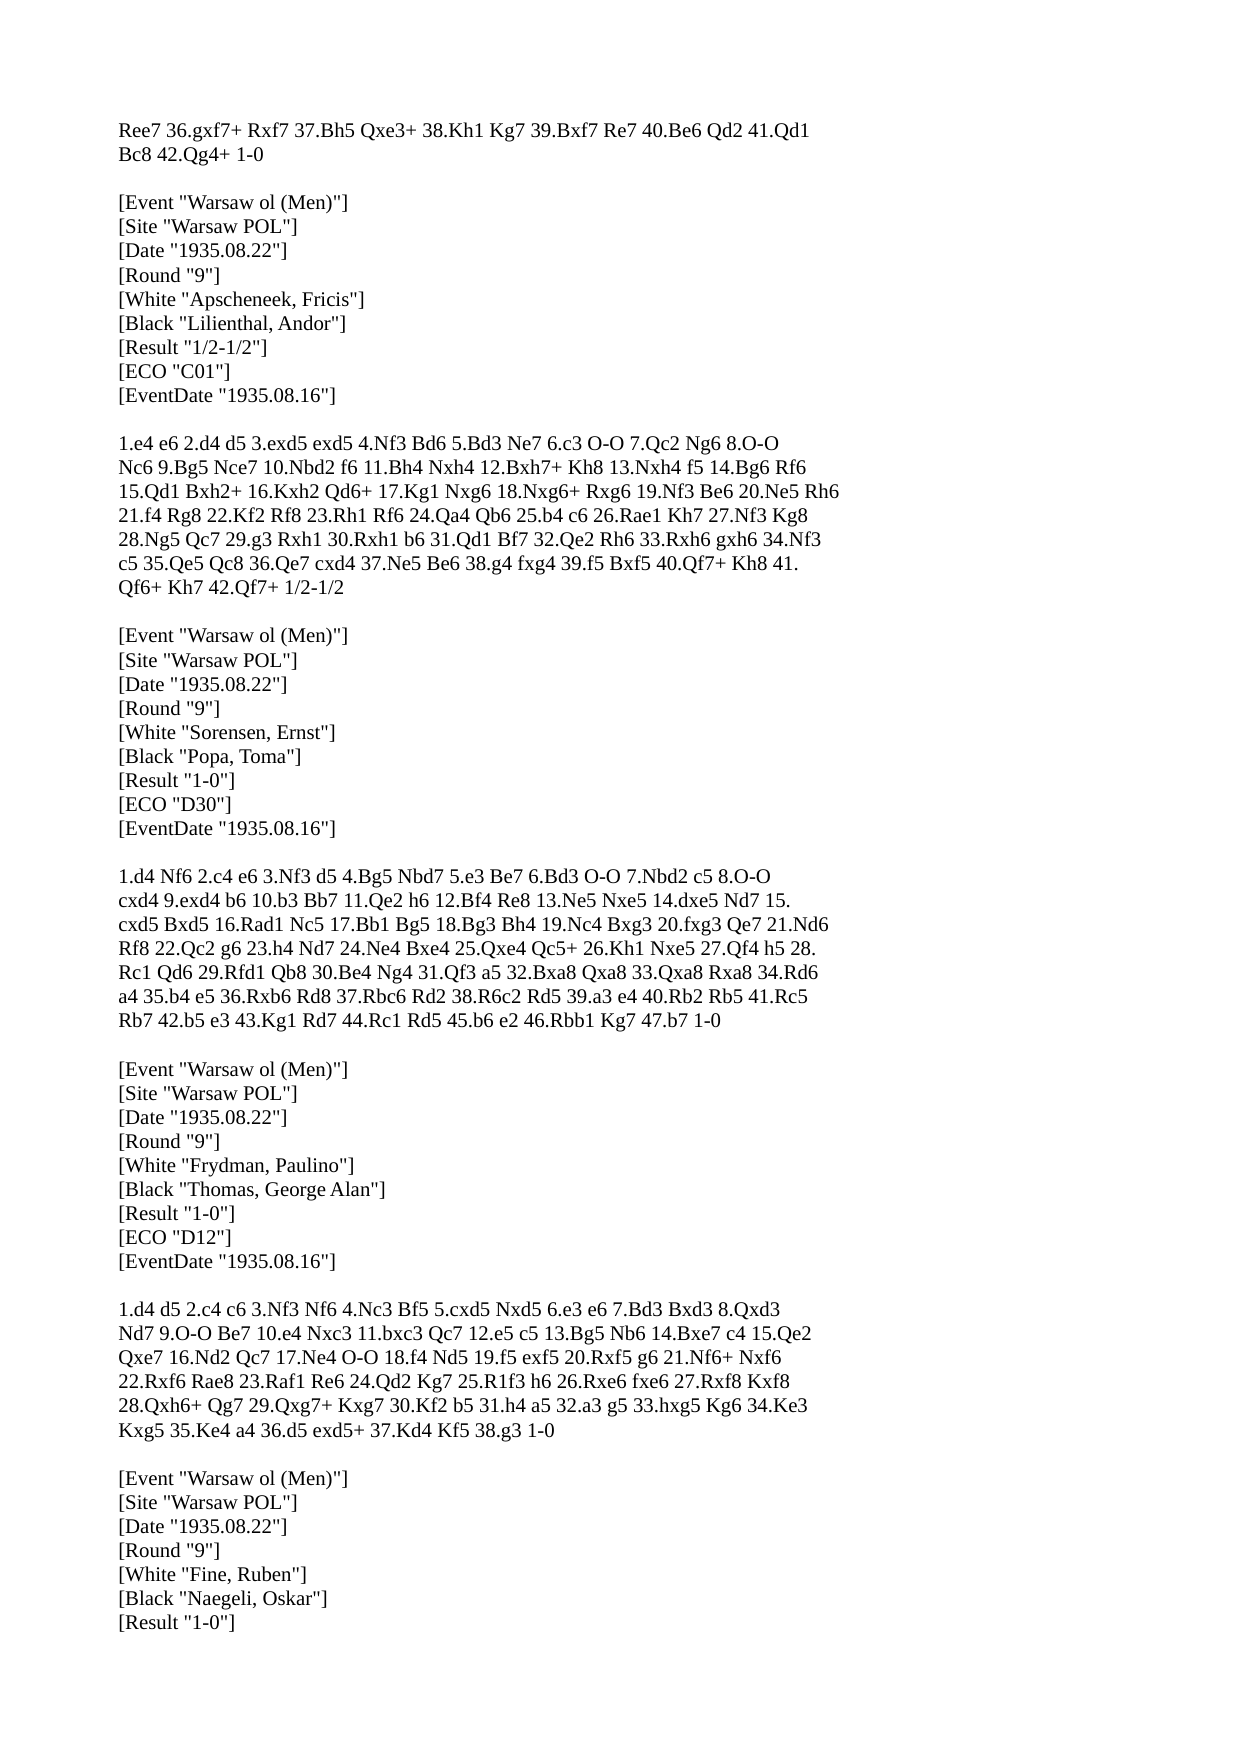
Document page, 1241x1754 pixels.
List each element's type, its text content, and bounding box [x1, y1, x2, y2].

text [Black "Popa, Toma"] [118, 744, 1122, 768]
text cxd5 Bxd5 16.Rad1 Nc5 17.Bb1 Bg5 18.Bg3 Bh4 19.Nc4 Bxg3 20.fxg3 Qe7 21.Nd6 [118, 912, 1122, 936]
text [White "Frydman, Paulino"] [118, 1153, 1122, 1177]
text [EventDate "1935.08.16"] [118, 383, 1122, 407]
text [Round "9"] [118, 1538, 1122, 1562]
text Nc6 9.Bg5 Nce7 10.Nbd2 f6 11.Bh4 Nxh4 12.Bxh7+ Kh8 13.Nxh4 f5 14.Bg6 Rf6 [118, 455, 1122, 479]
text 1.e4 e6 2.d4 d5 3.exd5 exd5 4.Nf3 Bd6 5.Bd3 Ne7 6.c3 O-O 7.Qc2 Ng6 8.O-O [118, 431, 1122, 455]
text 21.f4 Rg8 22.Kf2 Rf8 23.Rh1 Rf6 24.Qa4 Qb6 25.b4 c6 26.Rae1 Kh7 27.Nf3 Kg8 [118, 503, 1122, 527]
text [EventDate "1935.08.16"] [118, 816, 1122, 840]
text [EventDate "1935.08.16"] [118, 1249, 1122, 1273]
text [Event "Warsaw ol (Men)"] [118, 1466, 1122, 1490]
text Rc1 Qd6 29.Rfd1 Qb8 30.Be4 Ng4 31.Qf3 a5 32.Bxa8 Qxa8 33.Qxa8 Rxa8 34.Rd6 [118, 960, 1122, 984]
text [White "Fine, Ruben"] [118, 1562, 1122, 1586]
text [Event "Warsaw ol (Men)"] [118, 623, 1122, 647]
text Kxg5 35.Ke4 a4 36.d5 exd5+ 37.Kd4 Kf5 38.g3 1-0 [118, 1417, 1122, 1442]
text 15.Qd1 Bxh2+ 16.Kxh2 Qd6+ 17.Kg1 Nxg6 18.Nxg6+ Rxg6 19.Nf3 Be6 20.Ne5 Rh6 [118, 479, 1122, 503]
text [Date "1935.08.22"] [118, 1105, 1122, 1129]
text 28.Qxh6+ Qg7 29.Qxg7+ Kxg7 30.Kf2 b5 31.h4 a5 32.a3 g5 33.hxg5 Kg6 34.Ke3 [118, 1393, 1122, 1417]
text [Round "9"] [118, 1129, 1122, 1153]
text [Result "1-0"] [118, 768, 1122, 792]
text [Black "Naegeli, Oskar"] [118, 1586, 1122, 1610]
text [Date "1935.08.22"] [118, 238, 1122, 262]
text Qxe7 16.Nd2 Qc7 17.Ne4 O-O 18.f4 Nd5 19.f5 exf5 20.Rxf5 g6 21.Nf6+ Nxf6 [118, 1345, 1122, 1369]
text 22.Rxf6 Rae8 23.Raf1 Re6 24.Qd2 Kg7 25.R1f3 h6 26.Rxe6 fxe6 27.Rxf8 Kxf8 [118, 1369, 1122, 1393]
text [Event "Warsaw ol (Men)"] [118, 190, 1122, 214]
text [Site "Warsaw POL"] [118, 1490, 1122, 1514]
text Ree7 36.gxf7+ Rxf7 37.Bh5 Qxe3+ 38.Kh1 Kg7 39.Bxf7 Re7 40.Be6 Qd2 41.Qd1 [118, 118, 1122, 142]
text [White "Sorensen, Ernst"] [118, 720, 1122, 744]
text c5 35.Qe5 Qc8 36.Qe7 cxd4 37.Ne5 Be6 38.g4 fxg4 39.f5 Bxf5 40.Qf7+ Kh8 41. [118, 551, 1122, 575]
text [ECO "C01"] [118, 359, 1122, 383]
text Qf6+ Kh7 42.Qf7+ 1/2-1/2 [118, 575, 1122, 599]
text [Date "1935.08.22"] [118, 672, 1122, 696]
text [Site "Warsaw POL"] [118, 1081, 1122, 1105]
text [ECO "D12"] [118, 1225, 1122, 1249]
text [Round "9"] [118, 262, 1122, 287]
text 1.d4 d5 2.c4 c6 3.Nf3 Nf6 4.Nc3 Bf5 5.cxd5 Nxd5 6.e3 e6 7.Bd3 Bxd3 8.Qxd3 [118, 1297, 1122, 1321]
text [Result "1-0"] [118, 1610, 1122, 1634]
text Rb7 42.b5 e3 43.Kg1 Rd7 44.Rc1 Rd5 45.b6 e2 46.Rbb1 Kg7 47.b7 1-0 [118, 1008, 1122, 1032]
text 28.Ng5 Qc7 29.g3 Rxh1 30.Rxh1 b6 31.Qd1 Bf7 32.Qe2 Rh6 33.Rxh6 gxh6 34.Nf3 [118, 527, 1122, 551]
text Bc8 42.Qg4+ 1-0 [118, 142, 1122, 166]
text [ECO "D30"] [118, 792, 1122, 816]
text [Result "1/2-1/2"] [118, 335, 1122, 359]
text Nd7 9.O-O Be7 10.e4 Nxc3 11.bxc3 Qc7 12.e5 c5 13.Bg5 Nb6 14.Bxe7 c4 15.Qe2 [118, 1321, 1122, 1345]
text [Site "Warsaw POL"] [118, 647, 1122, 672]
text cxd4 9.exd4 b6 10.b3 Bb7 11.Qe2 h6 12.Bf4 Re8 13.Ne5 Nxe5 14.dxe5 Nd7 15. [118, 888, 1122, 912]
text a4 35.b4 e5 36.Rxb6 Rd8 37.Rbc6 Rd2 38.R6c2 Rd5 39.a3 e4 40.Rb2 Rb5 41.Rc5 [118, 984, 1122, 1008]
text [White "Apscheneek, Fricis"] [118, 287, 1122, 311]
text [Round "9"] [118, 696, 1122, 720]
text [Site "Warsaw POL"] [118, 214, 1122, 238]
text 1.d4 Nf6 2.c4 e6 3.Nf3 d5 4.Bg5 Nbd7 5.e3 Be7 6.Bd3 O-O 7.Nbd2 c5 8.O-O [118, 864, 1122, 888]
text [Black "Thomas, George Alan"] [118, 1177, 1122, 1201]
text [Black "Lilienthal, Andor"] [118, 311, 1122, 335]
text [Date "1935.08.22"] [118, 1514, 1122, 1538]
text [Event "Warsaw ol (Men)"] [118, 1057, 1122, 1081]
text Rf8 22.Qc2 g6 23.h4 Nd7 24.Ne4 Bxe4 25.Qxe4 Qc5+ 26.Kh1 Nxe5 27.Qf4 h5 28. [118, 936, 1122, 960]
text [Result "1-0"] [118, 1201, 1122, 1225]
